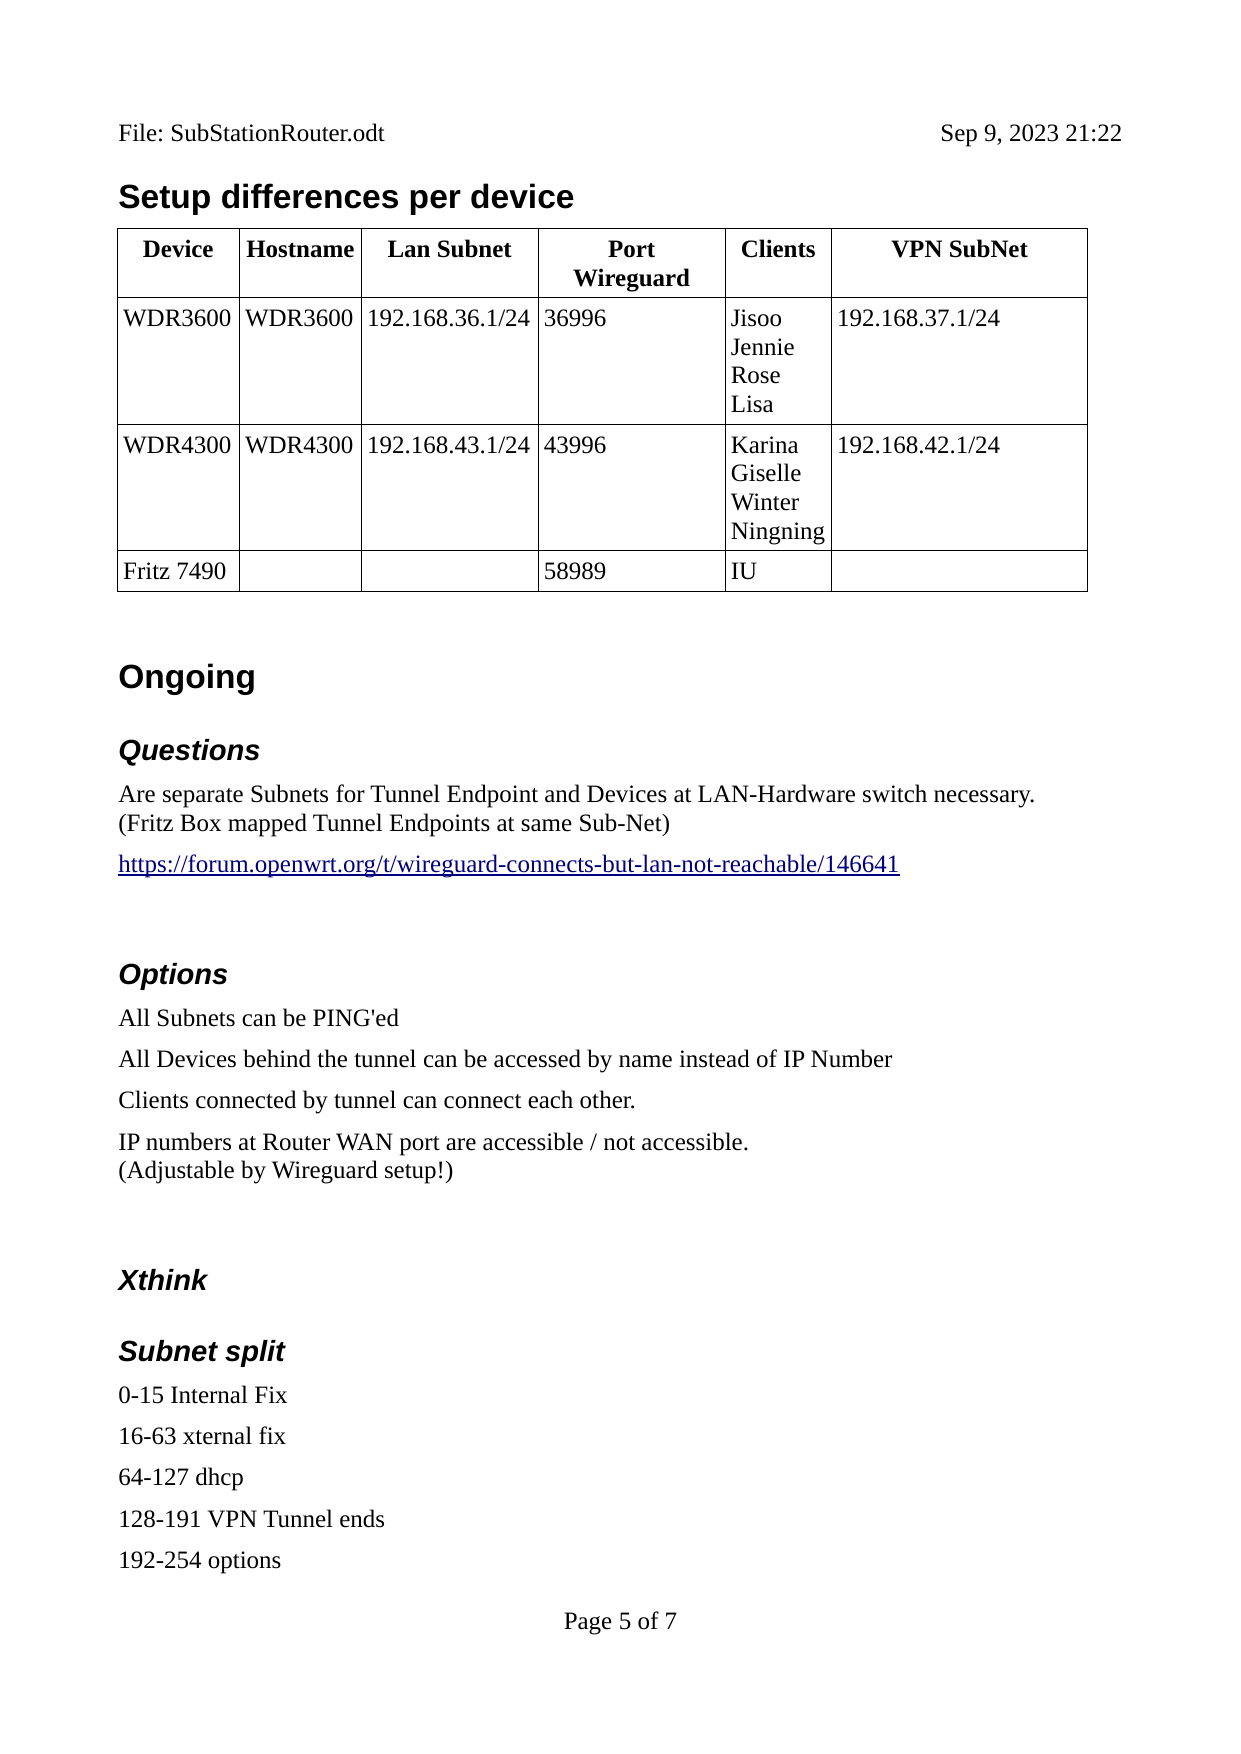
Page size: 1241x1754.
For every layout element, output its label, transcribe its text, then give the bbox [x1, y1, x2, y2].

table_cell 43996 [539, 425, 725, 550]
table_header Hostname [240, 229, 361, 297]
text 192-254 options [118, 1545, 1122, 1574]
table_cell 192.168.37.1/24 [832, 298, 1087, 424]
table_cell Jisoo Jennie Rose Lisa [726, 298, 831, 424]
table_cell WDR4300 [118, 425, 239, 550]
text 128-191 VPN Tunnel ends [118, 1504, 1122, 1532]
table_header Lan Subnet [362, 229, 538, 297]
table_cell 192.168.43.1/24 [362, 425, 538, 550]
subtitle Questions [118, 733, 1122, 767]
text All Subnets can be PING'ed [118, 1003, 1122, 1032]
subtitle Ongoing [118, 657, 1122, 696]
subtitle Options [118, 957, 1122, 990]
table_cell Karina Giselle Winter Ningning [726, 425, 831, 550]
text 64-127 dhcp [118, 1462, 1122, 1491]
table_header Device [118, 229, 239, 297]
subtitle Xthink [118, 1263, 1122, 1296]
table_cell WDR3600 [118, 298, 239, 424]
subtitle Subnet split [118, 1334, 1122, 1367]
table_cell WDR3600 [240, 298, 361, 424]
table_cell 58989 [539, 551, 725, 591]
subtitle Setup differences per device [118, 177, 1122, 216]
table_cell Fritz 7490 [118, 551, 239, 591]
table_header Clients [726, 229, 831, 297]
table_cell [362, 551, 538, 591]
text 0-15 Internal Fix [118, 1380, 1122, 1409]
table_header Port Wireguard [539, 229, 725, 297]
text https://forum.openwrt.org/t/wireguard-connects-but-lan-not-reachable/146641 [118, 849, 1122, 878]
text All Devices behind the tunnel can be accessed by name instead of IP Number [118, 1044, 1122, 1073]
table_cell IU [726, 551, 831, 591]
text Clients connected by tunnel can connect each other. [118, 1085, 1122, 1114]
text Are separate Subnets for Tunnel Endpoint and Devices at LAN-Hardware switch necessary. (Fritz Box mapped Tunnel Endpoints at same Sub-Net) [118, 779, 1122, 837]
text 16-63 xternal fix [118, 1421, 1122, 1450]
table_cell 192.168.42.1/24 [832, 425, 1087, 550]
table_cell 192.168.36.1/24 [362, 298, 538, 424]
table_cell [240, 551, 361, 591]
table_cell [832, 551, 1087, 591]
table_cell WDR4300 [240, 425, 361, 550]
table_header VPN SubNet [832, 229, 1087, 297]
table_cell 36996 [539, 298, 725, 424]
text IP numbers at Router WAN port are accessible / not accessible. (Adjustable by Wireguard setup!) [118, 1127, 1122, 1184]
